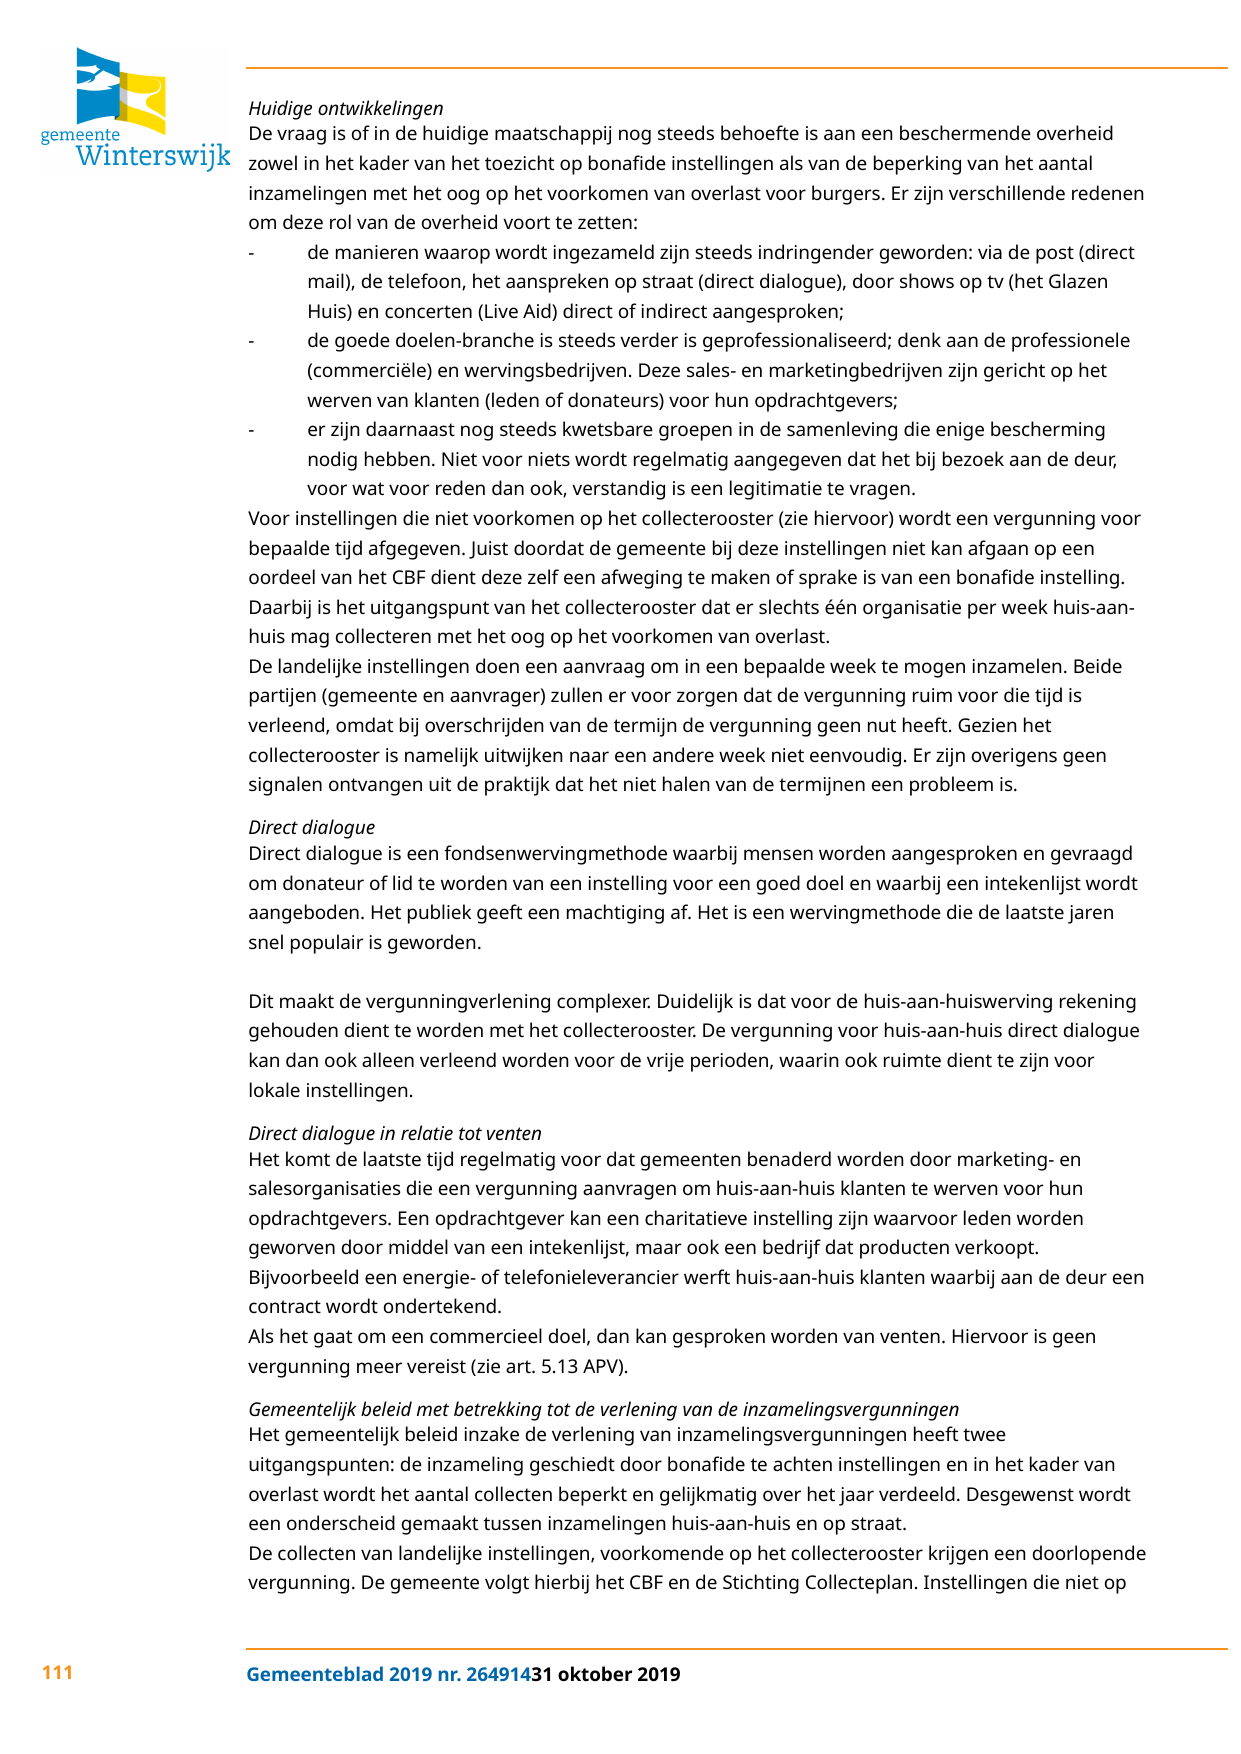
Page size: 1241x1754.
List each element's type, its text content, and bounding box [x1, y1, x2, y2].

text De collecten van landelijke instellingen, voorkomende op het collecterooster krijgen een doorlopende vergunning. De gemeente volgt hierbij het CBF en de Stichting Collecteplan. Instellingen die niet op [248, 1540, 1152, 1595]
text Gemeentelijk beleid met betrekking tot de verlening van de inzamelingsvergunningen [248, 1396, 1152, 1422]
text De landelijke instellingen doen een aanvraag om in een bepaalde week te mogen inzamelen. Beide partijen (gemeente en aanvrager) zullen er voor zorgen dat de vergunning ruim voor die tijd is verleend, omdat bij overschrijden van de termijn de vergunning geen nut heeft. Gezien het collecterooster is namelijk uitwijken naar een andere week niet eenvoudig. Er zijn overigens geen signalen ontvangen uit de praktijk dat het niet halen van de termijnen een probleem is. [248, 653, 1152, 797]
picture [41, 47, 231, 172]
list de manieren waarop wordt ingezameld zijn steeds indringender geworden: via de post (direct mail), de telefoon, het aanspreken op straat (direct dialogue), door shows op tv (het Glazen Huis) en concerten (Live Aid) direct of indirect aangesproken; [248, 239, 1152, 324]
list er zijn daarnaast nog steeds kwetsbare groepen in de samenleving die enige bescherming nodig hebben. Niet voor niets wordt regelmatig aangegeven dat het bij bezoek aan de deur, voor wat voor reden dan ook, verstandig is een legitimatie te vragen. [248, 416, 1152, 501]
picture [225, 153, 231, 162]
text Direct dialogue in relatie tot venten [248, 1120, 1152, 1146]
text De vraag is of in de huidige maatschappij nog steeds behoefte is aan een beschermende overheid zowel in het kader van het toezicht op bonafide instellingen als van de beperking van het aantal inzamelingen met het oog op het voorkomen van overlast voor burgers. Er zijn verschillende redenen om deze rol van de overheid voort te zetten: [248, 121, 1152, 235]
text Voor instellingen die niet voorkomen op het collecterooster (zie hiervoor) wordt een vergunning voor bepaalde tijd afgegeven. Juist doordat de gemeente bij deze instellingen niet kan afgaan op een oordeel van het CBF dient deze zelf een afweging te maken of sprake is van een bonafide instelling. Daarbij is het uitgangspunt van het collecterooster dat er slechts één organisatie per week huis-aan-huis mag collecteren met het oog op het voorkomen van overlast. [248, 505, 1152, 649]
list de goede doelen-branche is steeds verder is geprofessionaliseerd; denk aan de professionele (commerciële) en wervingsbedrijven. Deze sales- en marketingbedrijven zijn gericht op het werven van klanten (leden of donateurs) voor hun opdrachtgevers; [248, 328, 1152, 412]
text Direct dialogue [248, 814, 1152, 840]
text Het gemeentelijk beleid inzake de verlening van inzamelingsvergunningen heeft twee uitgangspunten: de inzameling geschiedt door bonafide te achten instellingen en in het kader van overlast wordt het aantal collecten beperkt en gelijkmatig over het jaar verdeeld. Desgewenst wordt een onderscheid gemaakt tussen inzamelingen huis-aan-huis en op straat. [248, 1422, 1152, 1536]
text Als het gaat om een commercieel doel, dan kan gesproken worden van venten. Hiervoor is geen vergunning meer vereist (zie art. 5.13 APV). [248, 1323, 1152, 1378]
text Het komt de laatste tijd regelmatig voor dat gemeenten benaderd worden door marketing- en salesorganisaties die een vergunning aanvragen om huis-aan-huis klanten te werven voor hun opdrachtgevers. Een opdrachtgever kan een charitatieve instelling zijn waarvoor leden worden geworven door middel van een intekenlijst, maar ook een bedrijf dat producten verkoopt. Bijvoorbeeld een energie- of telefonieleverancier werft huis-aan-huis klanten waarbij aan de deur een contract wordt ondertekend. [248, 1146, 1152, 1319]
text Dit maakt de vergunningverlening complexer. Duidelijk is dat voor de huis-aan-huiswerving rekening gehouden dient te worden met het collecterooster. De vergunning voor huis-aan-huis direct dialogue kan dan ook alleen verleend worden voor de vrije perioden, waarin ook ruimte dient te zijn voor lokale instellingen. [248, 988, 1152, 1103]
text Direct dialogue is een fondsenwervingmethode waarbij mensen worden aangesproken en gevraagd om donateur of lid te worden van een instelling voor een goed doel en waarbij een intekenlijst wordt aangeboden. Het publiek geeft een machtiging af. Het is een wervingmethode die de laatste jaren snel populair is geworden. [248, 840, 1152, 955]
text Huidige ontwikkelingen [248, 95, 1152, 121]
